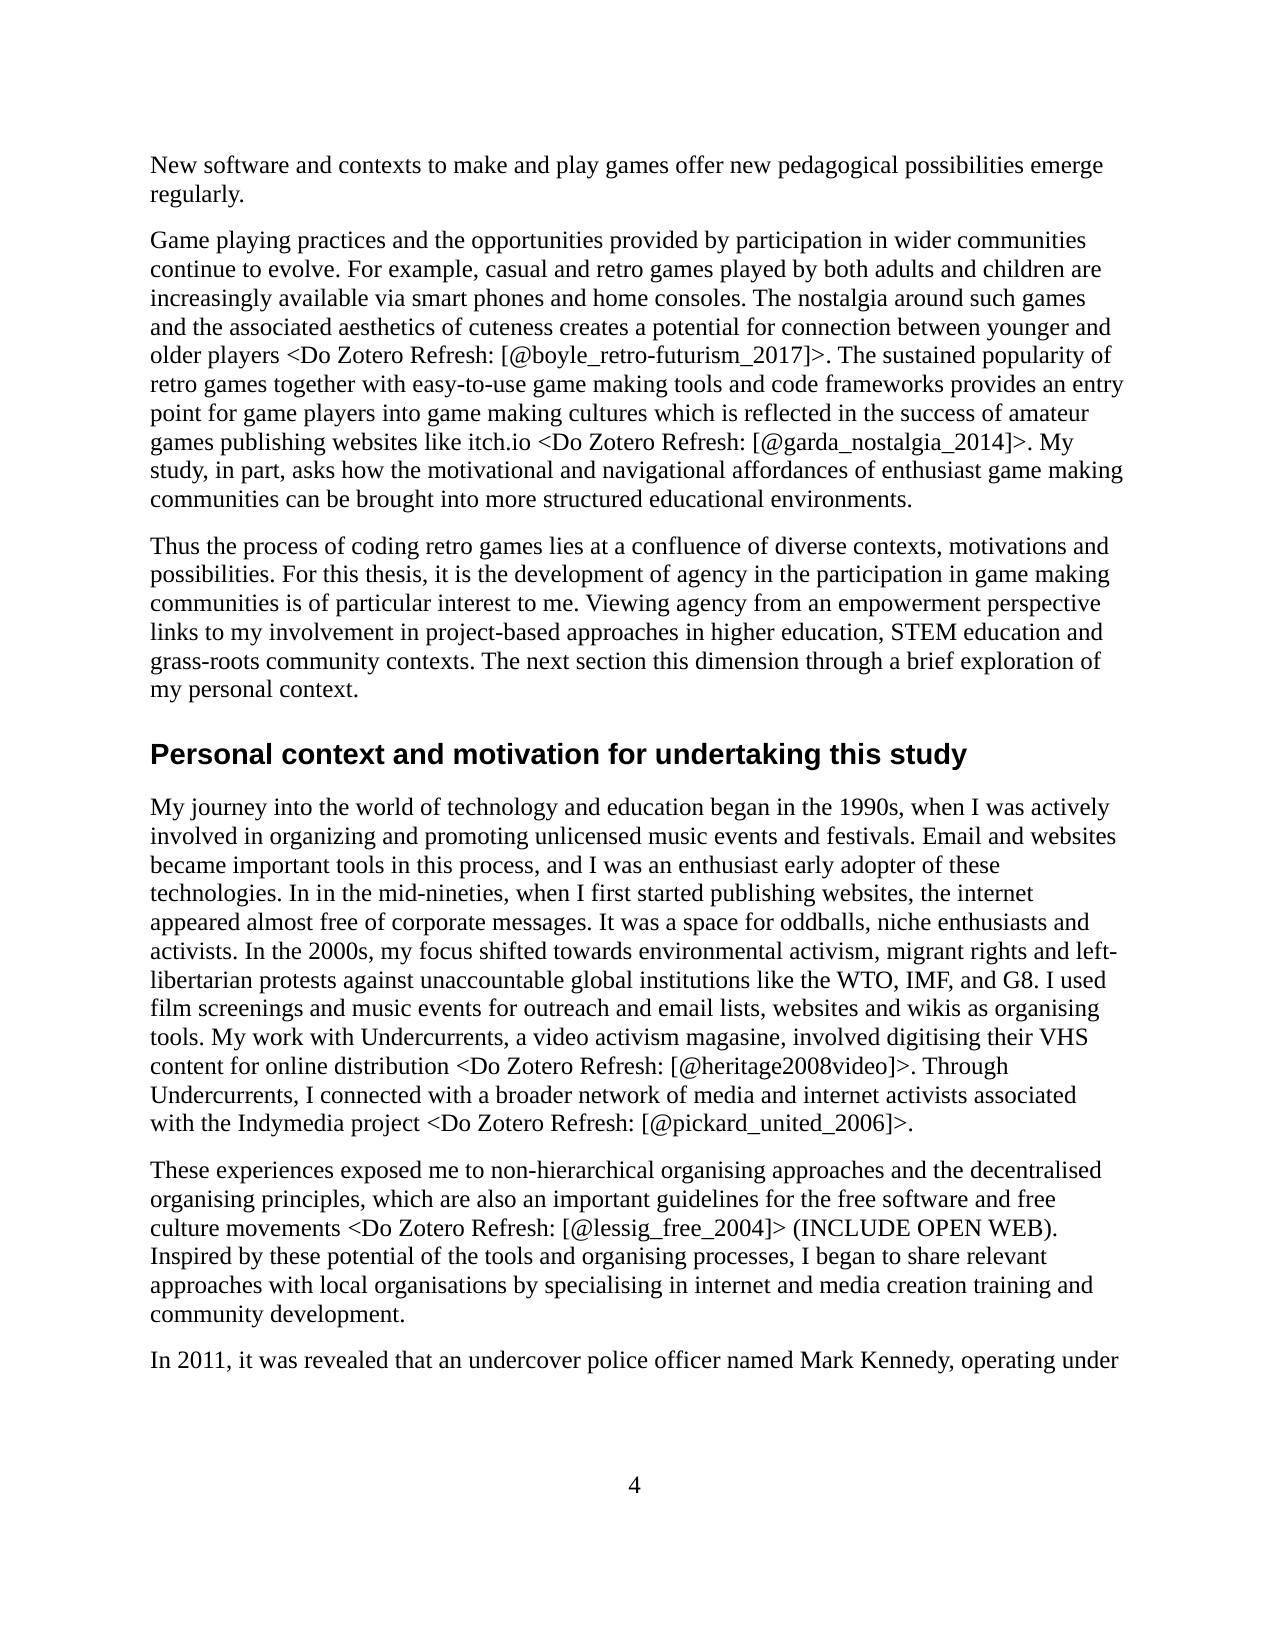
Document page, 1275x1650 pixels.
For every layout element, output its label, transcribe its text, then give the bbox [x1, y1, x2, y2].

text These experiences exposed me to non-hierarchical organising approaches and the decentralised organising principles, which are also an important guidelines for the free software and free culture movements <Do Zotero Refresh: [@lessig_free_2004]> (INCLUDE OPEN WEB). Inspired by these potential of the tools and organising processes, I began to share relevant approaches with local organisations by specialising in internet and media creation training and community development. [150, 1155, 1125, 1328]
text Game playing practices and the opportunities provided by participation in wider communities continue to evolve. For example, casual and retro games played by both adults and children are increasingly available via smart phones and home consoles. The nostalgia around such games and the associated aesthetics of cuteness creates a potential for connection between younger and older players <Do Zotero Refresh: [@boyle_retro-futurism_2017]>. The sustained popularity of retro games together with easy-to-use game making tools and code frameworks provides an entry point for game players into game making cultures which is reflected in the success of amateur games publishing websites like itch.io <Do Zotero Refresh: [@garda_nostalgia_2014]>. My study, in part, asks how the motivational and navigational affordances of enthusiast game making communities can be brought into more structured educational environments. [150, 225, 1125, 513]
text Thus the process of coding retro games lies at a confluence of diverse contexts, motivations and possibilities. For this thesis, it is the development of agency in the participation in game making communities is of particular interest to me. Viewing agency from an empowerment perspective links to my involvement in project-based approaches in higher education, STEM education and grass-roots community contexts. The next section this dimension through a brief exploration of my personal context. [150, 531, 1125, 703]
text New software and contexts to make and play games offer new pedagogical possibilities emerge regularly. [150, 150, 1125, 207]
text My journey into the world of technology and education began in the 1990s, when I was actively involved in organizing and promoting unlicensed music events and festivals. Email and websites became important tools in this process, and I was an enthusiast early adopter of these technologies. In in the mid-nineties, when I first started publishing websites, the internet appeared almost free of corporate messages. It was a space for oddballs, niche enthusiasts and activists. In the 2000s, my focus shifted towards environmental activism, migrant rights and left-libertarian protests against unaccountable global institutions like the WTO, IMF, and G8. I used film screenings and music events for outreach and email lists, websites and wikis as organising tools. My work with Undercurrents, a video activism magasine, involved digitising their VHS content for online distribution <Do Zotero Refresh: [@heritage2008video]>. Through Undercurrents, I connected with a broader network of media and internet activists associated with the Indymedia project <Do Zotero Refresh: [@pickard_united_2006]>. [150, 792, 1125, 1137]
text In 2011, it was revealed that an undercover police officer named Mark Kennedy, operating under [150, 1346, 1125, 1374]
subtitle Personal context and motivation for undertaking this study [150, 737, 1125, 771]
